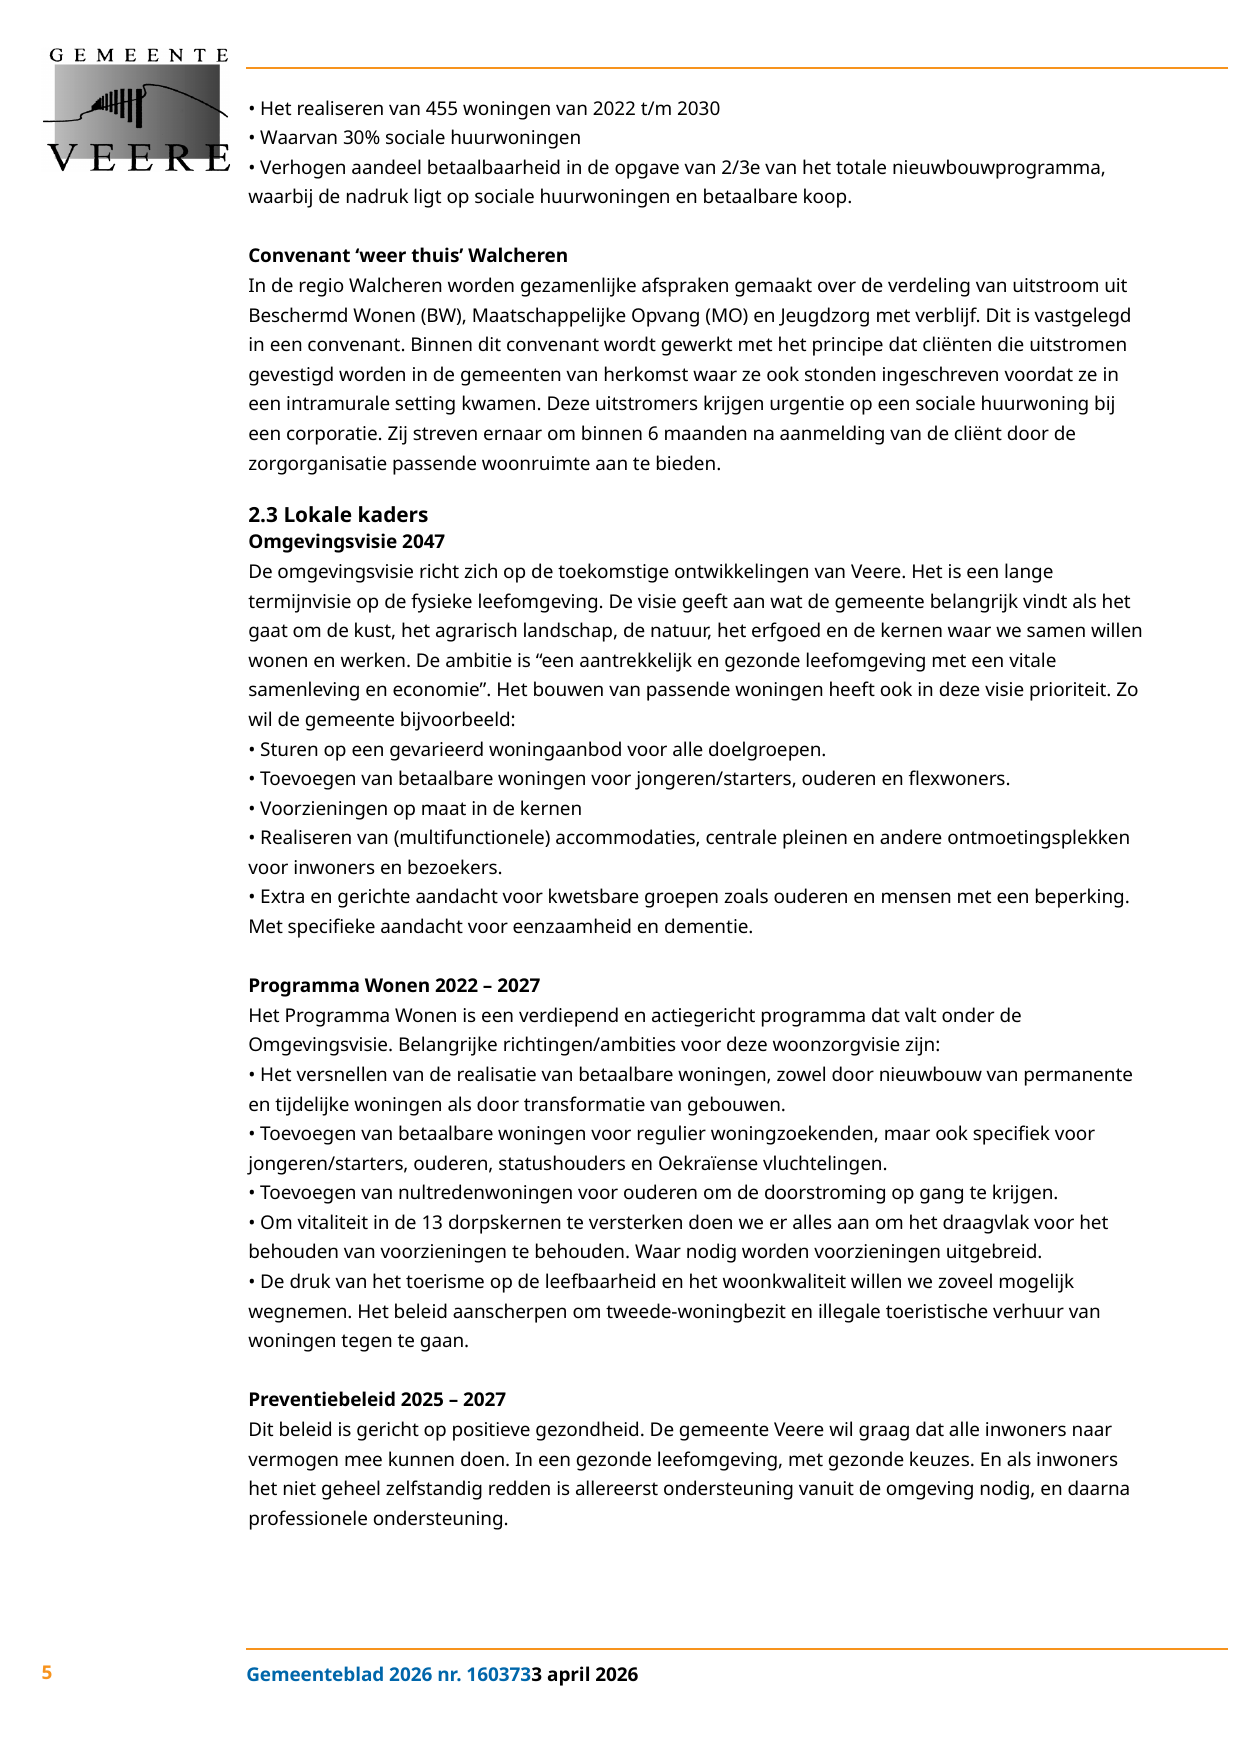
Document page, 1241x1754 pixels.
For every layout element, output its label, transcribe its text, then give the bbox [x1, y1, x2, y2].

text Preventiebeleid 2025 – 2027 [248, 1387, 1152, 1412]
text • De druk van het toerisme op de leefbaarheid en het woonkwaliteit willen we zoveel mogelijk wegnemen. Het beleid aanscherpen om tweede-woningbezit en illegale toeristische verhuur van woningen tegen te gaan. [248, 1268, 1152, 1353]
text • Sturen op een gevarieerd woningaanbod voor alle doelgroepen. [248, 736, 1152, 761]
text • Toevoegen van betaalbare woningen voor regulier woningzoekenden, maar ook specifiek voor jongeren/starters, ouderen, statushouders en Oekraïense vluchtelingen. [248, 1120, 1152, 1176]
text • Voorzieningen op maat in de kernen [248, 795, 1152, 821]
text Programma Wonen 2022 – 2027 [248, 972, 1152, 998]
text • Verhogen aandeel betaalbaarheid in de opgave van 2/3e van het totale nieuwbouwprogramma, waarbij de nadruk ligt op sociale huurwoningen en betaalbare koop. [248, 154, 1152, 209]
text • Het realiseren van 455 woningen van 2022 t/m 2030 [248, 95, 1152, 121]
text • Om vitaliteit in de 13 dorpskernen te versterken doen we er alles aan om het draagvlak voor het behouden van voorzieningen te behouden. Waar nodig worden voorzieningen uitgebreid. [248, 1209, 1152, 1264]
text • Realiseren van (multifunctionele) accommodaties, centrale pleinen en andere ontmoetingsplekken voor inwoners en bezoekers. [248, 824, 1152, 880]
text • Toevoegen van betaalbare woningen voor jongeren/starters, ouderen en flexwoners. [248, 765, 1152, 791]
text Convenant ‘weer thuis’ Walcheren [248, 243, 1152, 268]
picture [41, 47, 231, 172]
text Dit beleid is gericht op positieve gezondheid. De gemeente Veere wil graag dat alle inwoners naar vermogen mee kunnen doen. In een gezonde leefomgeving, met gezonde keuzes. En als inwoners het niet geheel zelfstandig redden is allereerst ondersteuning vanuit de omgeving nodig, en daarna professionele ondersteuning. [248, 1416, 1152, 1531]
text • Toevoegen van nultredenwoningen voor ouderen om de doorstroming op gang te krijgen. [248, 1179, 1152, 1205]
text Omgevingsvisie 2047 [248, 529, 1152, 554]
text • Het versnellen van de realisatie van betaalbare woningen, zowel door nieuwbouw van permanente en tijdelijke woningen als door transformatie van gebouwen. [248, 1061, 1152, 1116]
text Het Programma Wonen is een verdiepend en actiegericht programma dat valt onder de Omgevingsvisie. Belangrijke richtingen/ambities voor deze woonzorgvisie zijn: [248, 1002, 1152, 1057]
text In de regio Walcheren worden gezamenlijke afspraken gemaakt over de verdeling van uitstroom uit Beschermd Wonen (BW), Maatschappelijke Opvang (MO) en Jeugdzorg met verblijf. Dit is vastgelegd in een convenant. Binnen dit convenant wordt gewerkt met het principe dat cliënten die uitstromen gevestigd worden in de gemeenten van herkomst waar ze ook stonden ingeschreven voordat ze in een intramurale setting kwamen. Deze uitstromers krijgen urgentie op een sociale huurwoning bij een corporatie. Zij streven ernaar om binnen 6 maanden na aanmelding van de cliënt door de zorgorganisatie passende woonruimte aan te bieden. [248, 272, 1152, 476]
text De omgevingsvisie richt zich op de toekomstige ontwikkelingen van Veere. Het is een lange termijnvisie op de fysieke leefomgeving. De visie geeft aan wat de gemeente belangrijk vindt als het gaat om de kust, het agrarisch landschap, de natuur, het erfgoed en de kernen waar we samen willen wonen en werken. De ambitie is “een aantrekkelijk en gezonde leefomgeving met een vitale samenleving en economie”. Het bouwen van passende woningen heeft ook in deze visie prioriteit. Zo wil de gemeente bijvoorbeeld: [248, 558, 1152, 732]
text • Waarvan 30% sociale huurwoningen [248, 124, 1152, 150]
text 2.3 Lokale kaders [248, 500, 1152, 529]
text • Extra en gerichte aandacht voor kwetsbare groepen zoals ouderen en mensen met een beperking. Met specifieke aandacht voor eenzaamheid en dementie. [248, 884, 1152, 939]
